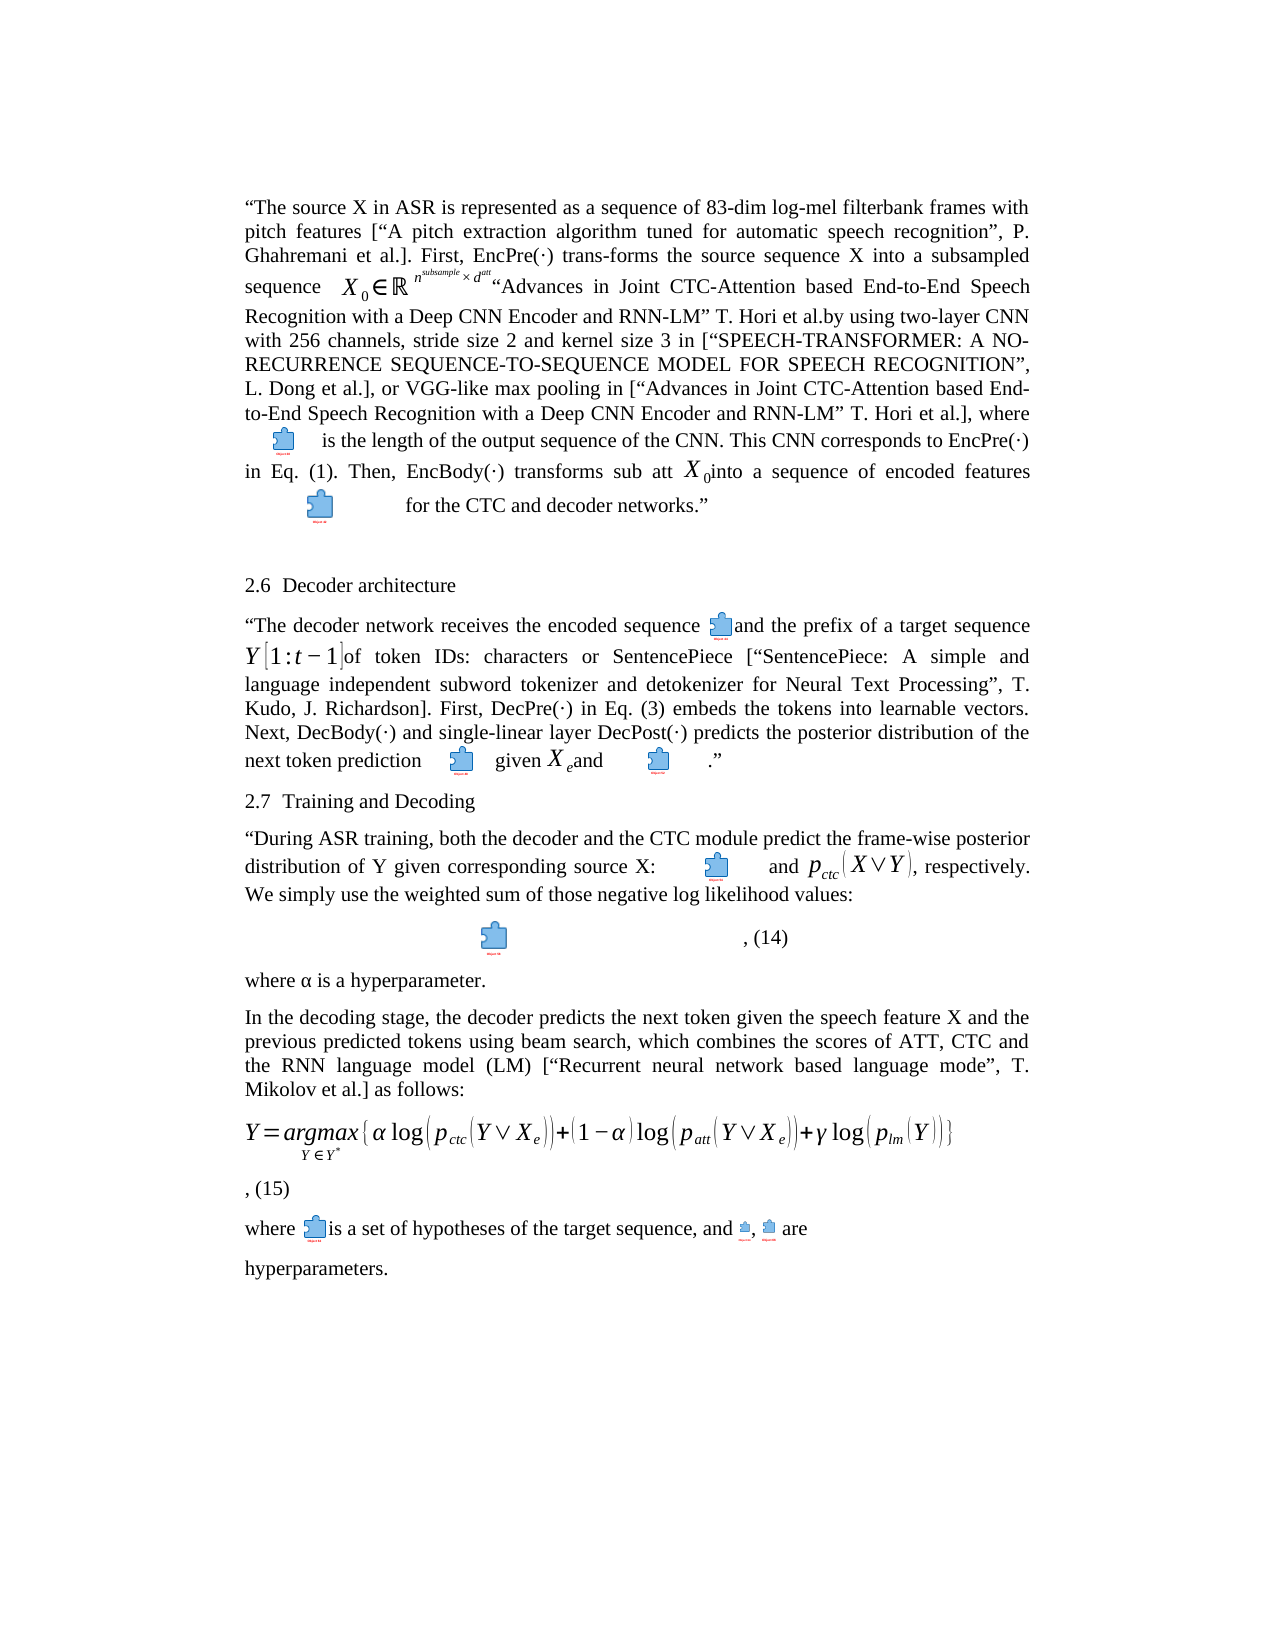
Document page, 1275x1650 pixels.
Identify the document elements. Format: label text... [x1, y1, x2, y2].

text “During ASR training, both the decoder and the CTC module predict the frame-wise posterior distribution of Y given corresponding source X: and , respectively. We simply use the weighted sum of those negative log likelihood values: [244, 826, 1031, 906]
text where is a set of hypotheses of the target sequence, and , are [244, 1212, 1031, 1243]
text In the decoding stage, the decoder predicts the next token given the speech feature X and the previous predicted tokens using beam search, which combines the scores of ATT, CTC and the RNN language model (LM) [“Recurrent neural network based language mode”, T. Mikolov et al.] as follows: [244, 1005, 1031, 1101]
text hyperparameters. [244, 1256, 1031, 1280]
list Decoder architecture [244, 573, 1031, 597]
text where α is a hyperparameter. [244, 968, 1031, 992]
text “The decoder network receives the encoded sequence and the prefix of a target sequence of token IDs: characters or SentencePiece [“SentencePiece: A simple and language independent subword tokenizer and detokenizer for Neural Text Processing”, T. Kudo, J. Richardson]. First, DecPre(·) in Eq. (3) embeds the tokens into learnable vectors. Next, DecBody(·) and single-linear layer DecPost(·) predicts the posterior distribution of the next token prediction given and .” [244, 609, 1031, 776]
text , (14) [244, 919, 1031, 956]
text , (15) [244, 1176, 1031, 1200]
list Training and Decoding [244, 789, 1031, 813]
text “The source X in ASR is represented as a sequence of 83-dim log-mel filterbank frames with pitch features [“A pitch extraction algorithm tuned for automatic speech recognition”, P. Ghahremani et al.]. First, EncPre(·) trans-forms the source sequence X into a subsampled sequence “Advances in Joint CTC-Attention based End-to-End Speech Recognition with a Deep CNN Encoder and RNN-LM” T. Hori et al.by using two-layer CNN with 256 channels, stride size 2 and kernel size 3 in [“SPEECH-TRANSFORMER: A NO-RECURRENCE SEQUENCE-TO-SEQUENCE MODEL FOR SPEECH RECOGNITION”, L. Dong et al.], or VGG-like max pooling in [“Advances in Joint CTC-Attention based End-to-End Speech Recognition with a Deep CNN Encoder and RNN-LM” T. Hori et al.], where is the length of the output sequence of the CNN. This CNN corresponds to EncPre(·) in Eq. (1). Then, EncBody(·) transforms sub att into a sequence of encoded features for the CTC and decoder networks.” [244, 195, 1031, 524]
